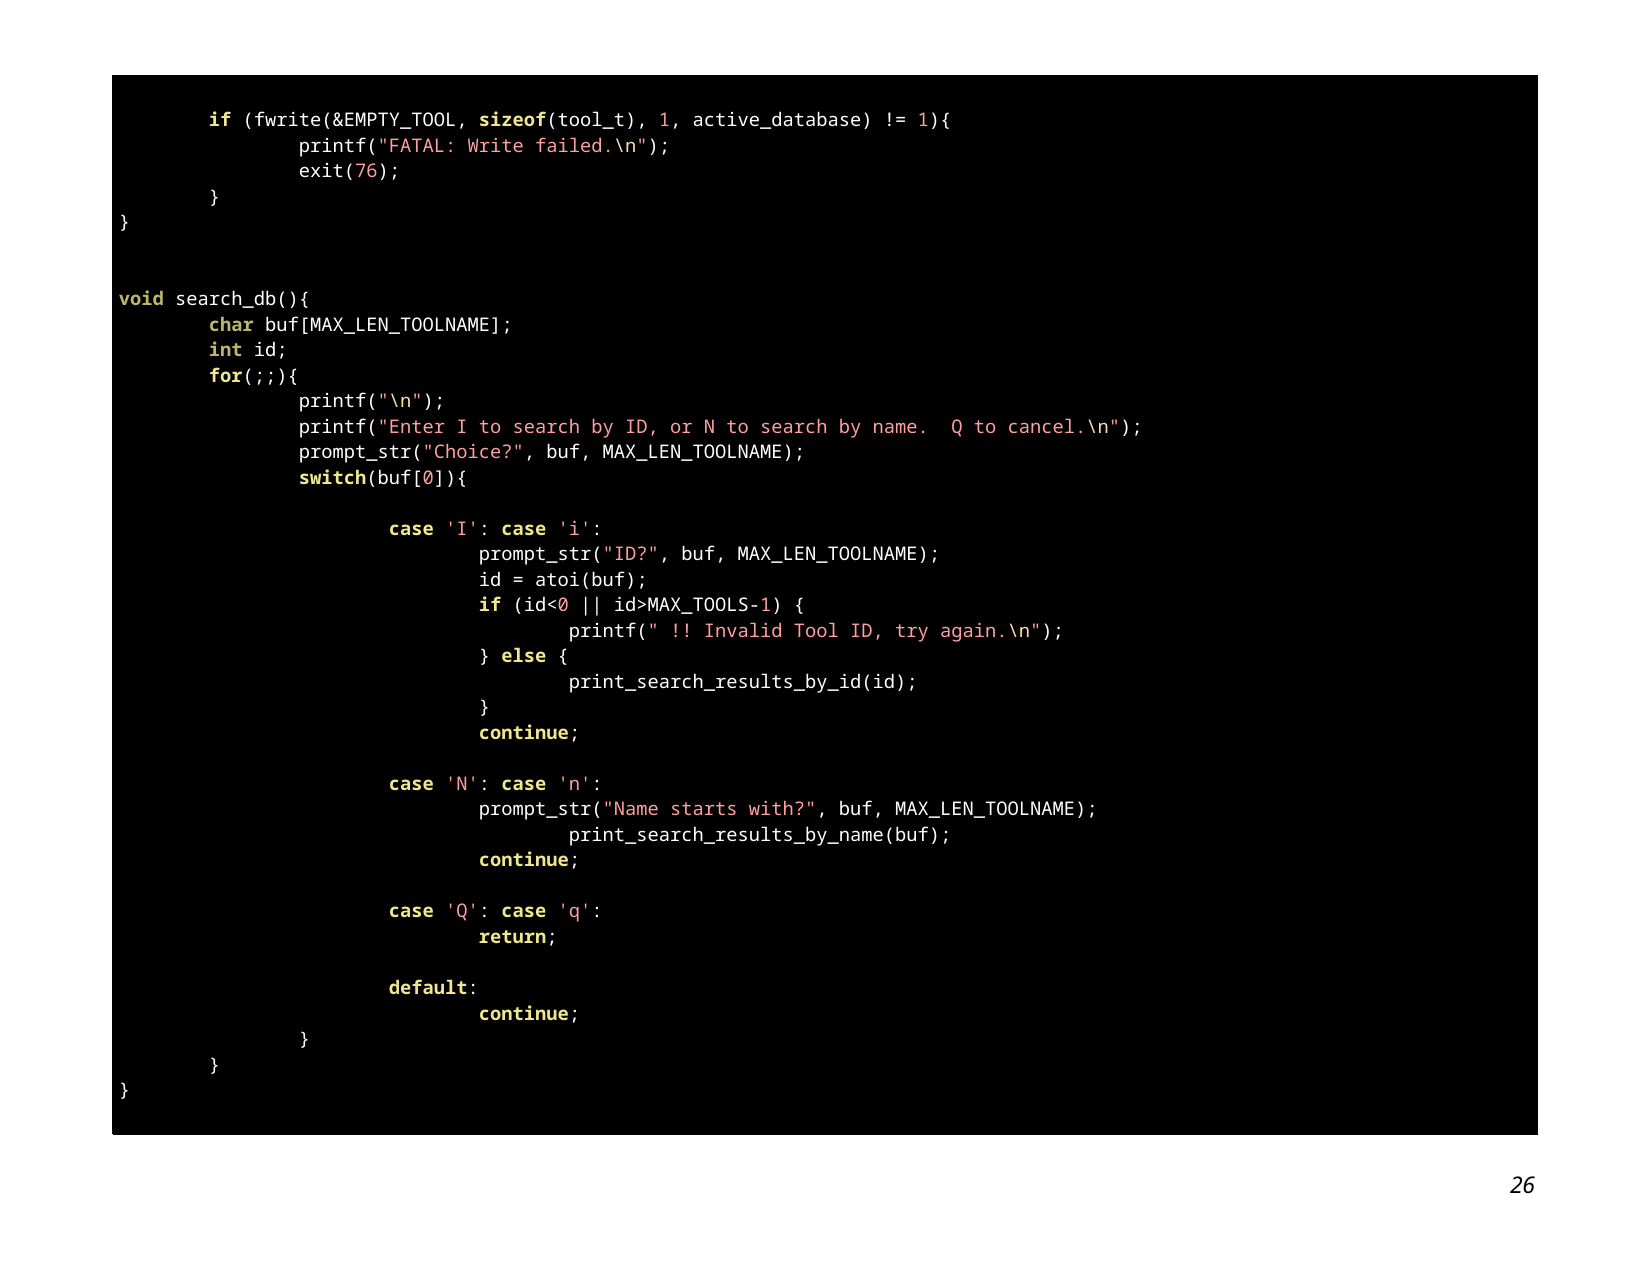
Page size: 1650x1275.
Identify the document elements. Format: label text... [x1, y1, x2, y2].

text if (fwrite(&EMPTY_TOOL, sizeof(tool_t), 1, active_database) != 1){ printf("FATAL: Write failed.\n"); exit(76); } } void search_db(){ char buf[MAX_LEN_TOOLNAME]; int id; for(;;){ printf("\n"); printf("Enter I to search by ID, or N to search by name. Q to cancel.\n"); prompt_str("Choice?", buf, MAX_LEN_TOOLNAME); switch(buf[0]){ case 'I': case 'i': prompt_str("ID?", buf, MAX_LEN_TOOLNAME); id = atoi(buf); if (id<0 || id>MAX_TOOLS-1) { printf(" !! Invalid Tool ID, try again.\n"); } else { print_search_results_by_id(id); } continue; case 'N': case 'n': prompt_str("Name starts with?", buf, MAX_LEN_TOOLNAME); print_search_results_by_name(buf); continue; case 'Q': case 'q': return; default: continue; } } } [114, 76, 1537, 1134]
